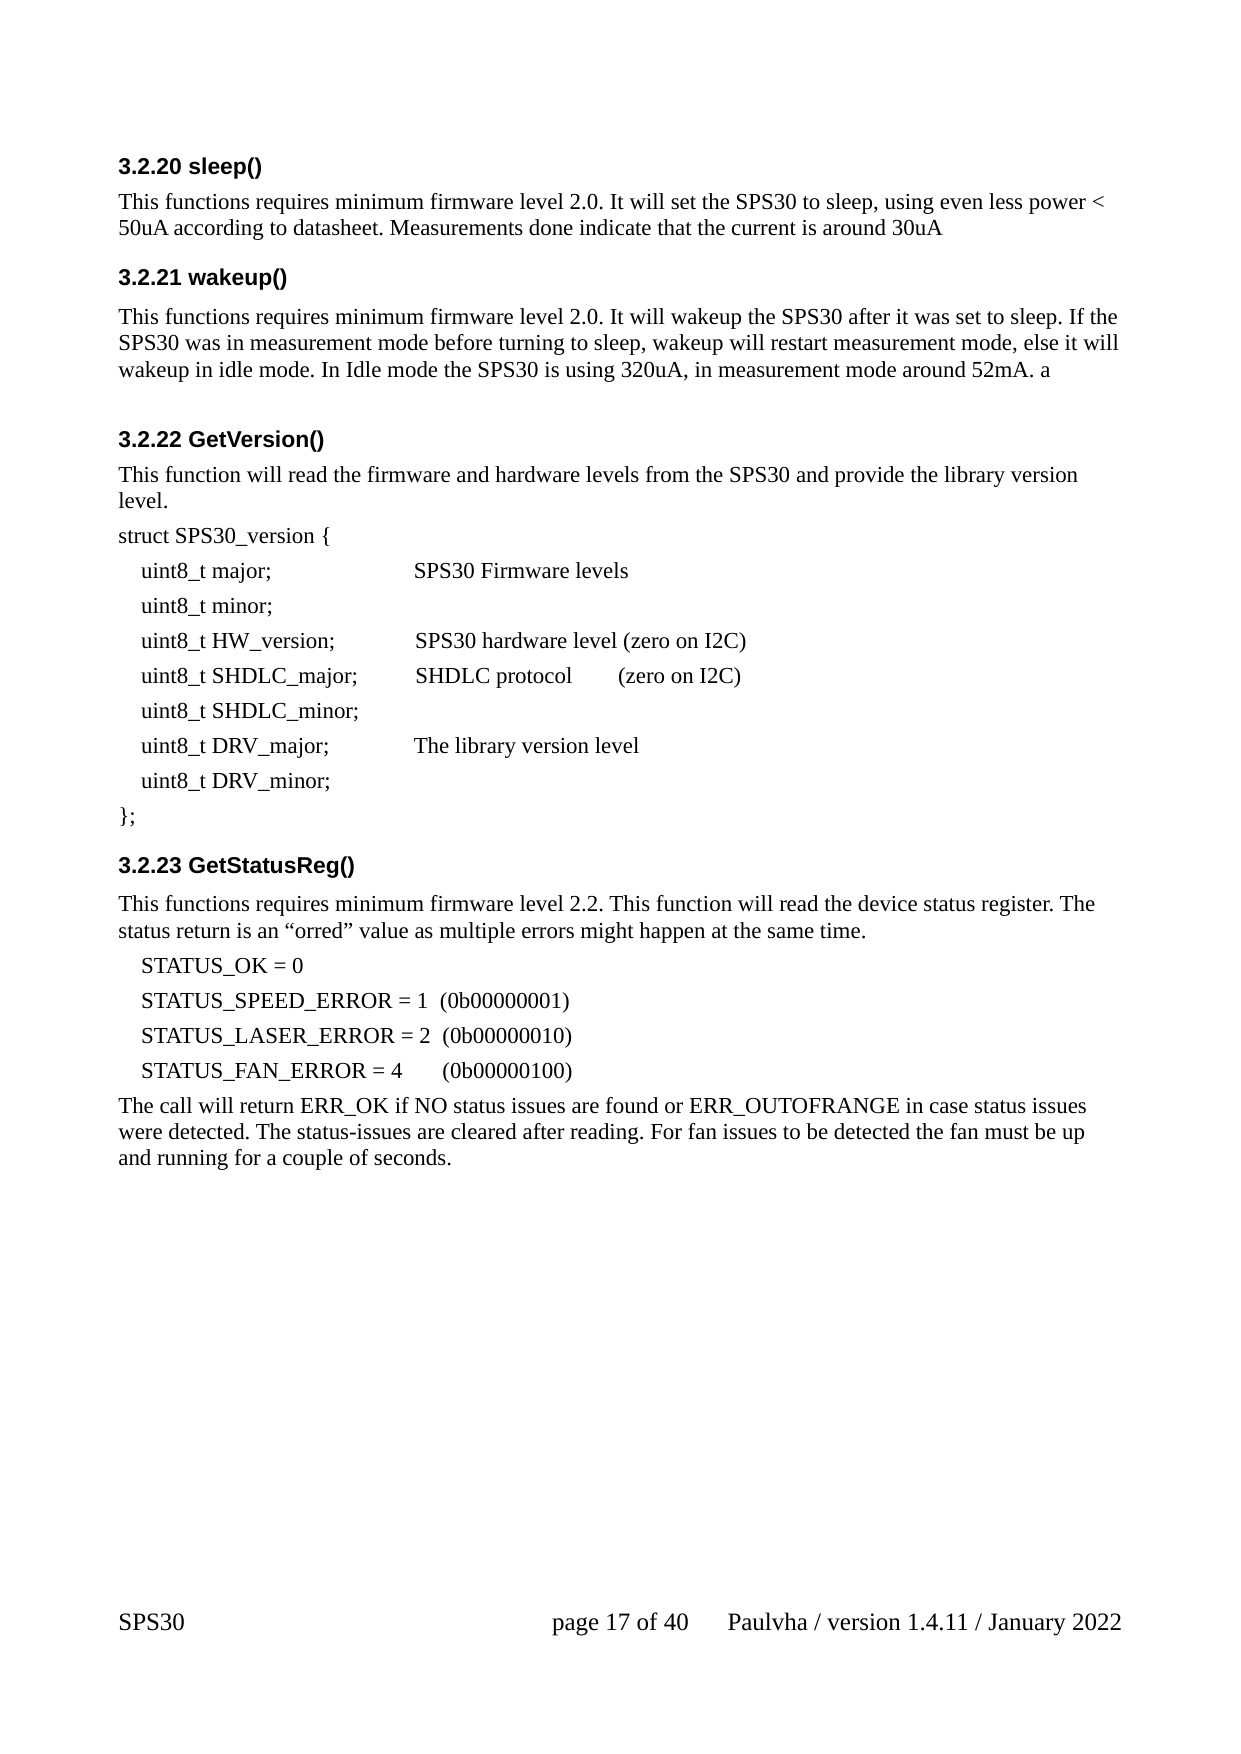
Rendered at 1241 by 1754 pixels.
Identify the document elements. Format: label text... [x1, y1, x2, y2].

text uint8_t SHDLC_minor; [118, 697, 1122, 723]
text This functions requires minimum firmware level 2.0. It will set the SPS30 to sleep, using even less power < 50uA according to datasheet. Measurements done indicate that the current is around 30uA [118, 188, 1122, 241]
text }; [118, 802, 1122, 828]
subtitle 3.2.21 wakeup() [118, 264, 1122, 290]
text STATUS_OK = 0 [118, 952, 1122, 978]
text uint8_t SHDLC_major; SHDLC protocol (zero on I2C) [118, 662, 1122, 688]
subtitle 3.2.23 GetStatusReg() [118, 852, 1122, 878]
text This functions requires minimum firmware level 2.0. It will wakeup the SPS30 after it was set to sleep. If the SPS30 was in measurement mode before turning to sleep, wakeup will restart measurement mode, else it will wakeup in idle mode. In Idle mode the SPS30 is using 320uA, in measurement mode around 52mA. a [118, 303, 1122, 382]
text uint8_t DRV_major; The library version level [118, 732, 1122, 758]
text STATUS_LASER_ERROR = 2 (0b00000010) [118, 1022, 1122, 1048]
text uint8_t major; SPS30 Firmware levels [118, 557, 1122, 583]
subtitle 3.2.20 sleep() [118, 153, 1122, 179]
text uint8_t DRV_minor; [118, 767, 1122, 793]
text uint8_t minor; [118, 592, 1122, 618]
text The call will return ERR_OK if NO status issues are found or ERR_OUTOFRANGE in case status issues were detected. The status-issues are cleared after reading. For fan issues to be detected the fan must be up and running for a couple of seconds. [118, 1092, 1122, 1171]
text struct SPS30_version { [118, 522, 1122, 548]
text STATUS_FAN_ERROR = 4 (0b00000100) [118, 1057, 1122, 1083]
text uint8_t HW_version; SPS30 hardware level (zero on I2C) [118, 627, 1122, 653]
text This function will read the firmware and hardware levels from the SPS30 and provide the library version level. [118, 461, 1122, 513]
text This functions requires minimum firmware level 2.2. This function will read the device status register. The status return is an “orred” value as multiple errors might happen at the same time. [118, 890, 1122, 943]
subtitle 3.2.22 GetVersion() [118, 426, 1122, 452]
text STATUS_SPEED_ERROR = 1 (0b00000001) [118, 987, 1122, 1013]
